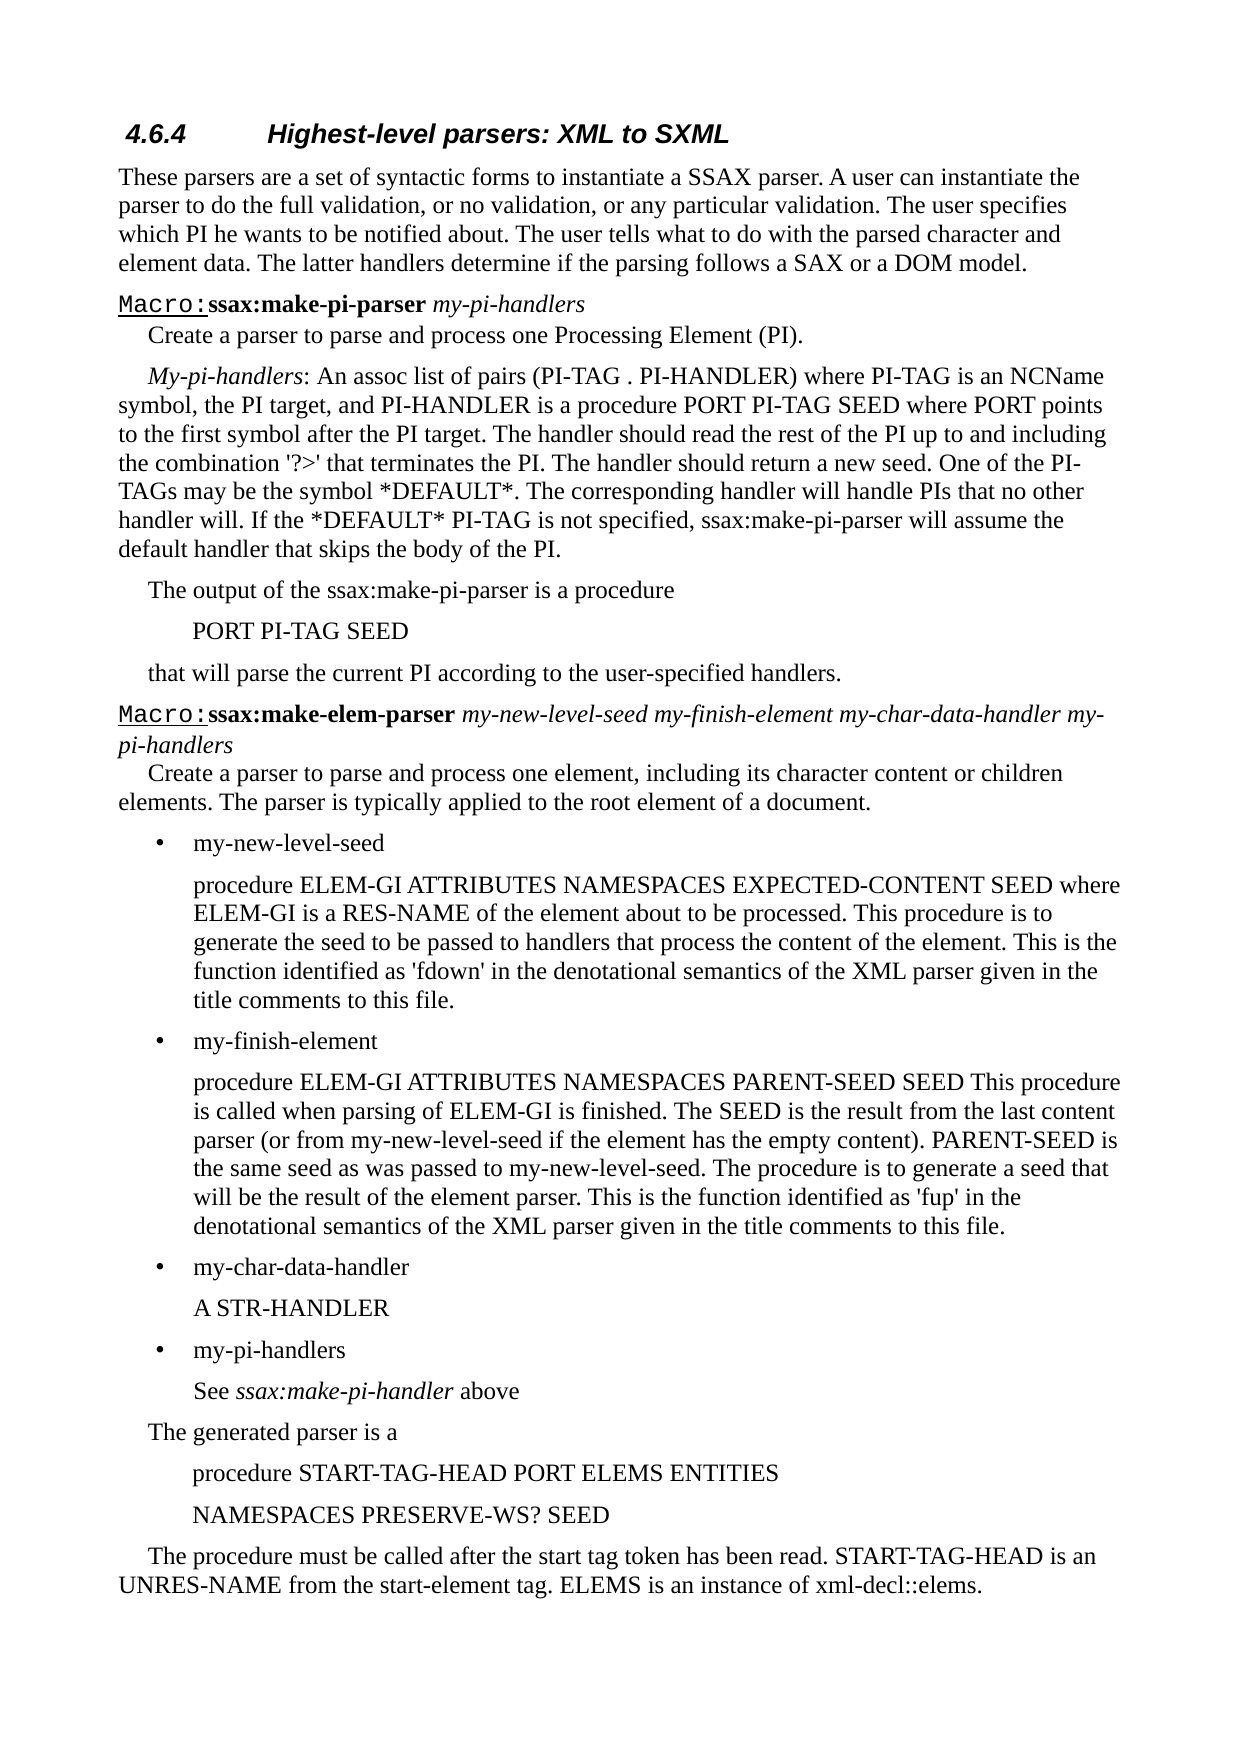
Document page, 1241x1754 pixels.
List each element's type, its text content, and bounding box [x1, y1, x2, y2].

list See ssax:make-pi-handler above [156, 1376, 1122, 1405]
text Create a parser to parse and process one element, including its character content or children elements. The parser is typically applied to the root element of a document. [118, 758, 1122, 816]
text My-pi-handlers: An assoc list of pairs (PI-TAG . PI-HANDLER) where PI-TAG is an NCName symbol, the PI target, and PI-HANDLER is a procedure PORT PI-TAG SEED where PORT points to the first symbol after the PI target. The handler should read the rest of the PI up to and including the combination '?>' that terminates the PI. The handler should return a new seed. One of the PI-TAGs may be the symbol *DEFAULT*. The corresponding handler will handle PIs that no other handler will. If the *DEFAULT* PI-TAG is not specified, ssax:make-pi-parser will assume the default handler that skips the body of the PI. [118, 361, 1122, 563]
text NAMESPACES PRESERVE-WS? SEED [118, 1500, 1122, 1528]
list my-char-data-handler [156, 1252, 1122, 1281]
text that will parse the current PI according to the user-specified handlers. [118, 658, 1122, 686]
text Macro:ssax:make-elem-parser my-new-level-seed my-finish-element my-char-data-handler my-pi-handlers [118, 699, 1122, 758]
text PORT PI-TAG SEED [118, 616, 1122, 645]
text The generated parser is a [118, 1417, 1122, 1446]
text These parsers are a set of syntactic forms to instantiate a SSAX parser. A user can instantiate the parser to do the full validation, or no validation, or any particular validation. The user specifies which PI he wants to be notified about. The user tells what to do with the parsed character and element data. The latter handlers determine if the parsing follows a SAX or a DOM model. [118, 162, 1122, 277]
text The output of the ssax:make-pi-parser is a procedure [118, 575, 1122, 604]
text procedure START-TAG-HEAD PORT ELEMS ENTITIES [118, 1458, 1122, 1487]
text Macro:ssax:make-pi-parser my-pi-handlers [118, 289, 1122, 320]
list my-new-level-seed [156, 828, 1122, 857]
list my-pi-handlers [156, 1335, 1122, 1363]
subtitle Highest-level parsers: XML to SXML [118, 118, 1122, 149]
list A STR-HANDLER [156, 1293, 1122, 1322]
text Create a parser to parse and process one Processing Element (PI). [118, 320, 1122, 349]
list my-finish-element [156, 1026, 1122, 1055]
list procedure ELEM-GI ATTRIBUTES NAMESPACES EXPECTED-CONTENT SEED where ELEM-GI is a RES-NAME of the element about to be processed. This procedure is to generate the seed to be passed to handlers that process the content of the element. This is the function identified as 'fdown' in the denotational semantics of the XML parser given in the title comments to this file. [156, 870, 1122, 1013]
list procedure ELEM-GI ATTRIBUTES NAMESPACES PARENT-SEED SEED This procedure is called when parsing of ELEM-GI is finished. The SEED is the result from the last content parser (or from my-new-level-seed if the element has the empty content). PARENT-SEED is the same seed as was passed to my-new-level-seed. The procedure is to generate a seed that will be the result of the element parser. This is the function identified as 'fup' in the denotational semantics of the XML parser given in the title comments to this file. [156, 1067, 1122, 1240]
text The procedure must be called after the start tag token has been read. START-TAG-HEAD is an UNRES-NAME from the start-element tag. ELEMS is an instance of xml-decl::elems. [118, 1541, 1122, 1598]
